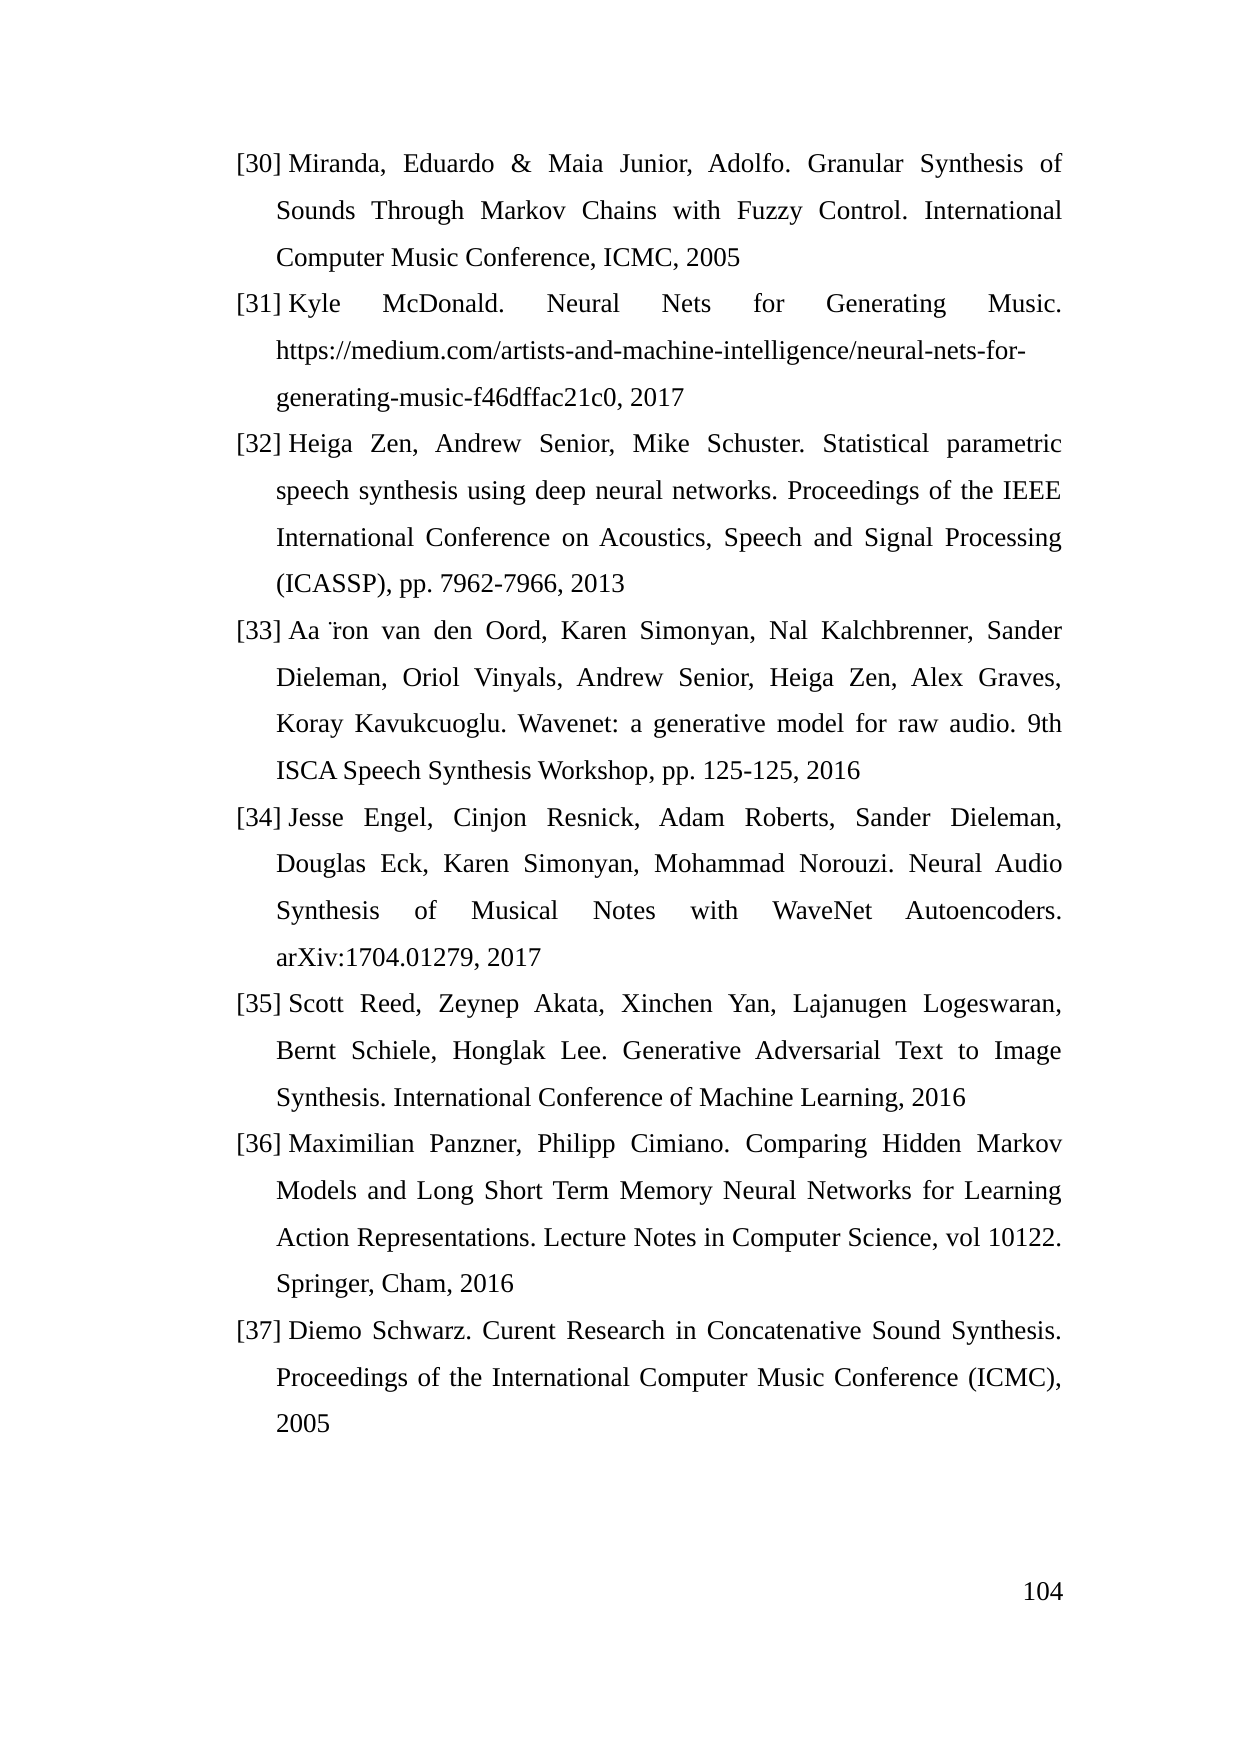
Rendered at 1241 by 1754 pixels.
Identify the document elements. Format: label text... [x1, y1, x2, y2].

list Kyle McDonald. Neural Nets for Generating Music. https://medium.com/artists-and-machine-intelligence/neural-nets-for-generating-music-f46dffac21c0, 2017 [236, 288, 1063, 412]
list Miranda, Eduardo & Maia Junior, Adolfo. Granular Synthesis of Sounds Through Markov Chains with Fuzzy Control. International Computer Music Conference, ICMC, 2005 [236, 148, 1063, 272]
list Aa ̈ron van den Oord, Karen Simonyan, Nal Kalchbrenner, Sander Dieleman, Oriol Vinyals, Andrew Senior, Heiga Zen, Alex Graves, Koray Kavukcuoglu. Wavenet: a generative model for raw audio. 9th ISCA Speech Synthesis Workshop, pp. 125-125, 2016 [236, 614, 1063, 785]
list Jesse Engel, Cinjon Resnick, Adam Roberts, Sander Dieleman, Douglas Eck, Karen Simonyan, Mohammad Norouzi. Neural Audio Synthesis of Musical Notes with WaveNet Autoencoders. arXiv:1704.01279, 2017 [236, 801, 1063, 972]
list Maximilian Panzner, Philipp Cimiano. Comparing Hidden Markov Models and Long Short Term Memory Neural Networks for Learning Action Representations. Lecture Notes in Computer Science, vol 10122. Springer, Cham, 2016 [236, 1128, 1063, 1299]
list Heiga Zen, Andrew Senior, Mike Schuster. Statistical parametric speech synthesis using deep neural networks. Proceedings of the IEEE International Conference on Acoustics, Speech and Signal Processing (ICASSP), pp. 7962-7966, 2013 [236, 428, 1063, 599]
list Diemo Schwarz. Curent Research in Concatenative Sound Synthesis. Proceedings of the International Computer Music Conference (ICMC), 2005 [236, 1314, 1063, 1439]
list Scott Reed, Zeynep Akata, Xinchen Yan, Lajanugen Logeswaran, Bernt Schiele, Honglak Lee. Generative Adversarial Text to Image Synthesis. International Conference of Machine Learning, 2016 [236, 988, 1063, 1112]
